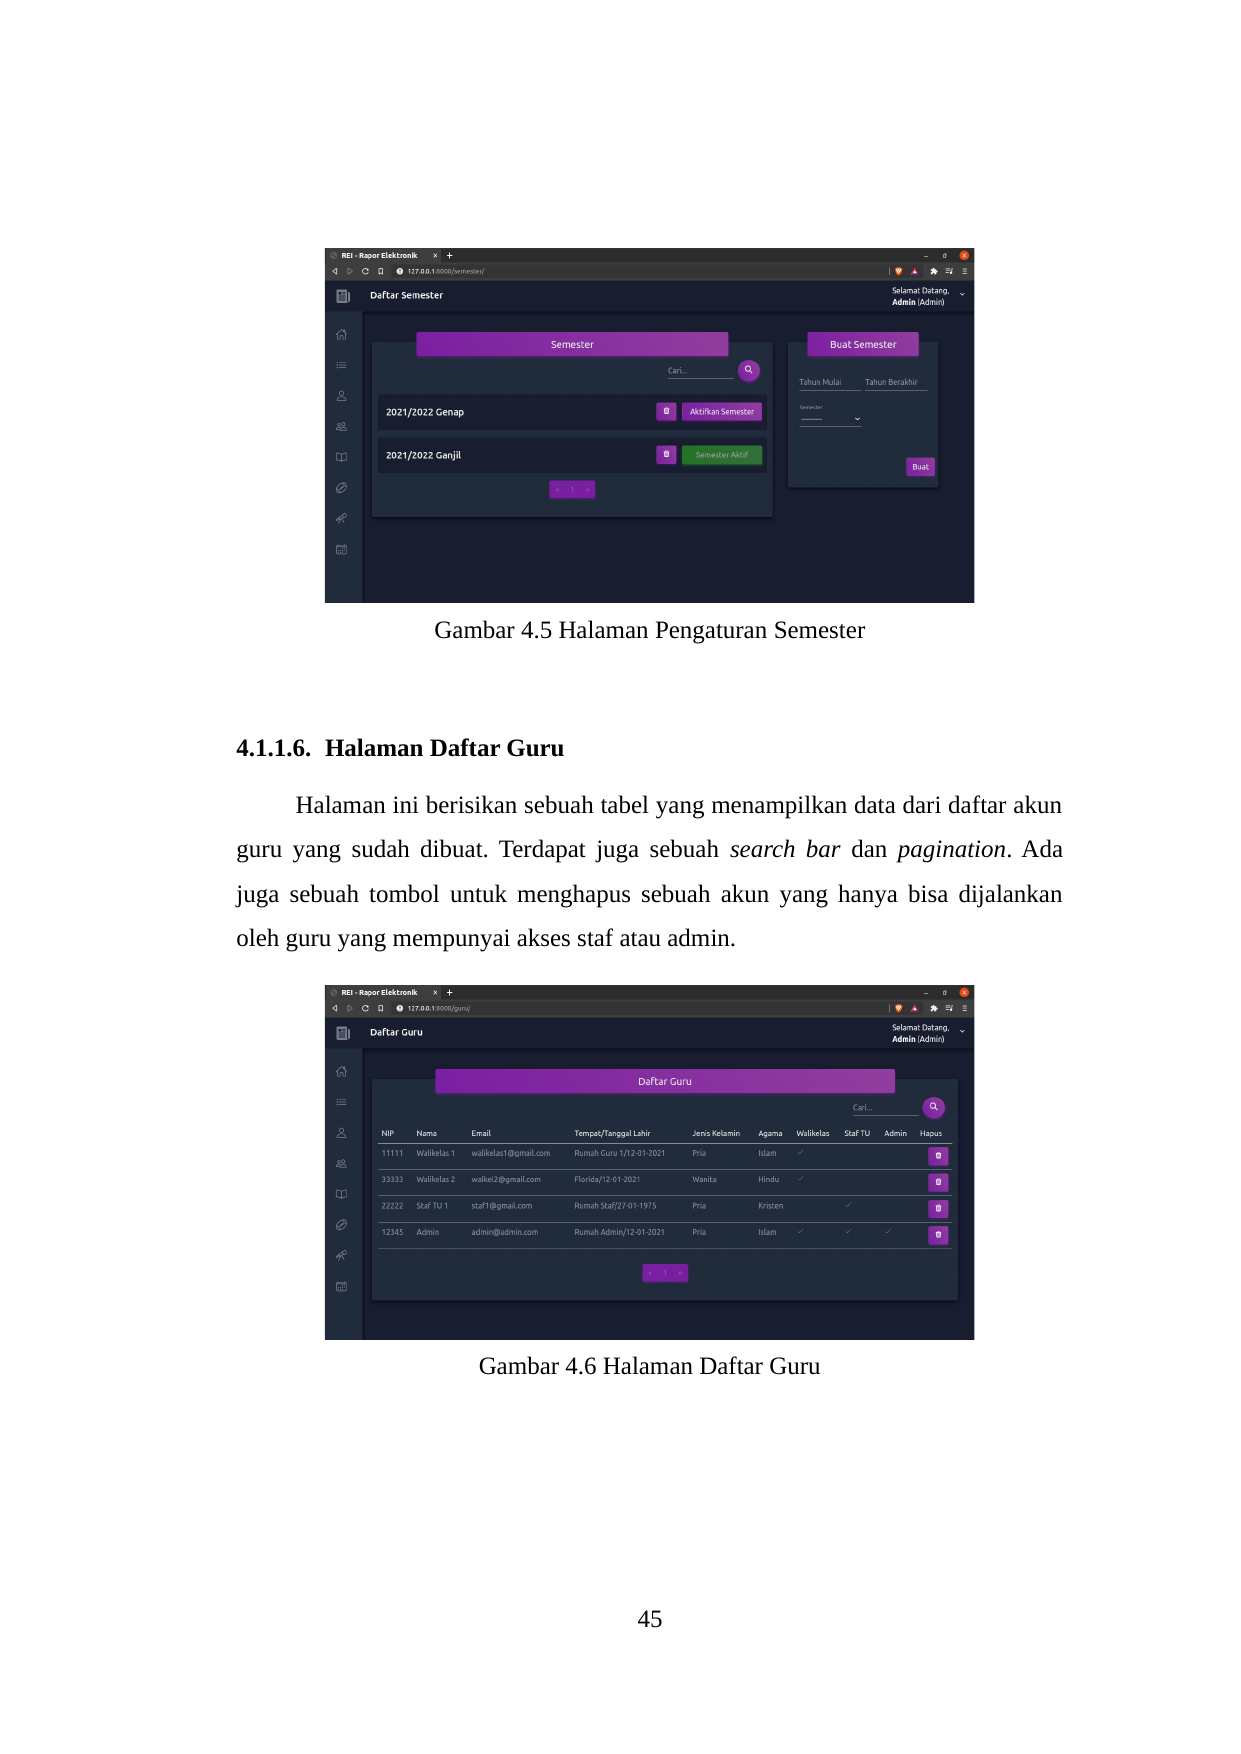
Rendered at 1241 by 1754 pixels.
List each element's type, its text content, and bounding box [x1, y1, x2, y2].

picture [324, 248, 975, 603]
picture [324, 985, 975, 1340]
subtitle Halaman Daftar Guru [236, 721, 1063, 766]
text Halaman ini berisikan sebuah tabel yang menampilkan data dari daftar akun guru yang sudah dibuat. Terdapat juga sebuah search bar dan pagination. Ada juga sebuah tombol untuk menghapus sebuah akun yang hanya bisa dijalankan oleh guru yang mempunyai akses staf atau admin. [236, 778, 1063, 955]
text Gambar 4.6 Halaman Daftar Guru [325, 1340, 974, 1383]
text Gambar 4.5 Halaman Pengaturan Semester [325, 603, 974, 647]
